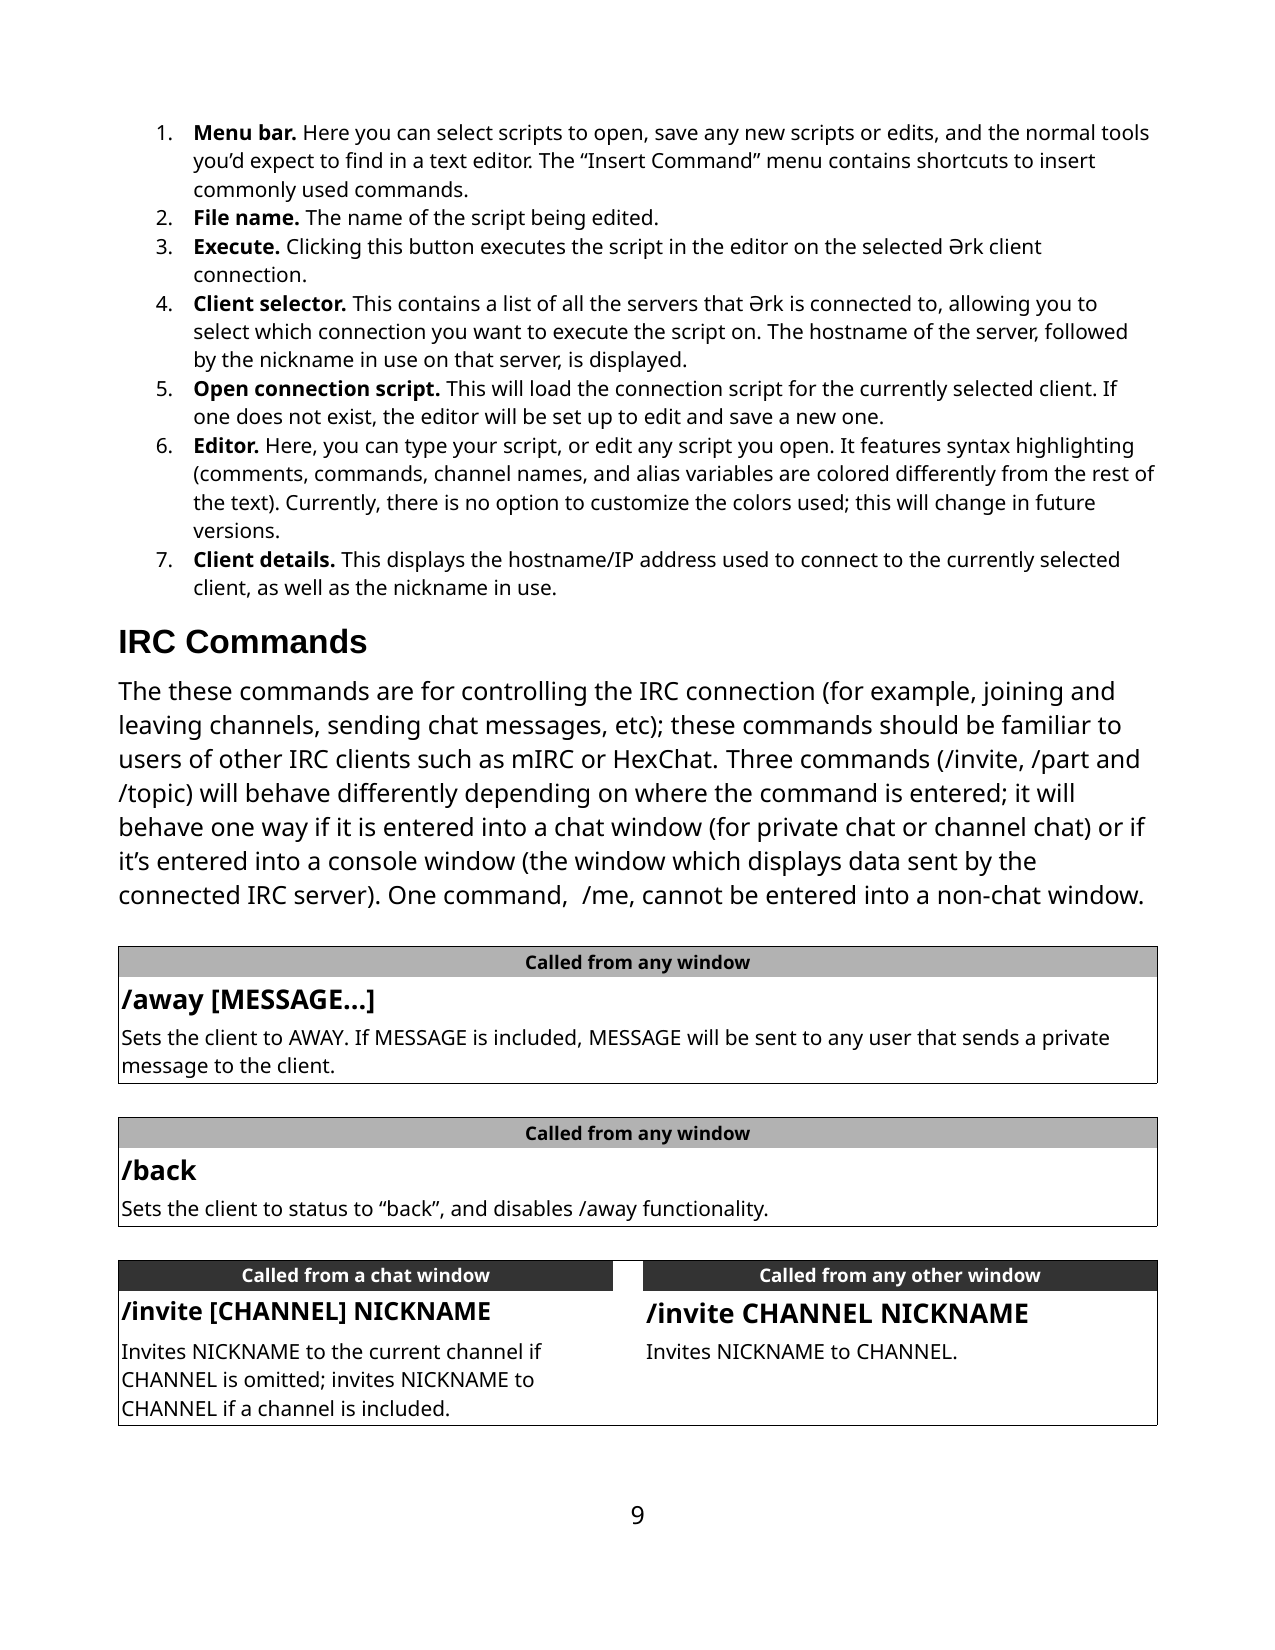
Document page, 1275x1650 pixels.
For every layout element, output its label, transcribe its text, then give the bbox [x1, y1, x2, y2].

list Execute. Clicking this button executes the script in the editor on the selected Ərk client connection. [156, 232, 1157, 289]
table_cell /away [MESSAGE...] [119, 978, 1157, 1020]
table_cell Sets the client to AWAY. If MESSAGE is included, MESSAGE will be sent to any user that sends a private message to the client. [119, 1020, 1157, 1083]
table_header Called from any window [119, 947, 1157, 977]
table_cell Invites NICKNAME to CHANNEL. [643, 1334, 1157, 1425]
table_header Called from any other window [643, 1261, 1157, 1291]
table_header Called from a chat window [119, 1261, 613, 1291]
table_cell [613, 1334, 643, 1425]
table_cell /invite [CHANNEL] NICKNAME [119, 1291, 613, 1334]
table_header [613, 1261, 643, 1291]
list Menu bar. Here you can select scripts to open, save any new scripts or edits, and the normal tools you’d expect to find in a text editor. The “Insert Command” menu contains shortcuts to insert commonly used commands. [156, 118, 1157, 203]
table_cell Invites NICKNAME to the current channel if CHANNEL is omitted; invites NICKNAME to CHANNEL if a channel is included. [119, 1334, 613, 1425]
list Open connection script. This will load the connection script for the currently selected client. If one does not exist, the editor will be set up to edit and save a new one. [156, 374, 1157, 431]
text The these commands are for controlling the IRC connection (for example, joining and leaving channels, sending chat messages, etc); these commands should be familiar to users of other IRC clients such as mIRC or HexChat. Three commands (/invite, /part and /topic) will behave differently depending on where the command is entered; it will behave one way if it is entered into a chat window (for private chat or channel chat) or if it’s entered into a console window (the window which displays data sent by the connected IRC server). One command, /me, cannot be entered into a non-chat window. [118, 673, 1157, 912]
list Editor. Here, you can type your script, or edit any script you open. It features syntax highlighting (comments, commands, channel names, and alias variables are colored differently from the rest of the text). Currently, there is no option to customize the colors used; this will change in future versions. [156, 431, 1157, 545]
table_cell Sets the client to status to “back”, and disables /away functionality. [119, 1191, 1157, 1226]
list Client selector. This contains a list of all the servers that Ərk is connected to, allowing you to select which connection you want to execute the script on. The hostname of the server, followed by the nickname in use on that server, is displayed. [156, 289, 1157, 374]
table_cell /invite CHANNEL NICKNAME [643, 1291, 1157, 1334]
table_cell /back [119, 1149, 1157, 1191]
subtitle IRC Commands [118, 622, 1157, 661]
list Client details. This displays the hostname/IP address used to connect to the currently selected client, as well as the nickname in use. [156, 545, 1157, 602]
table_header Called from any window [119, 1118, 1157, 1148]
list File name. The name of the script being edited. [156, 203, 1157, 232]
table_cell [613, 1291, 643, 1334]
